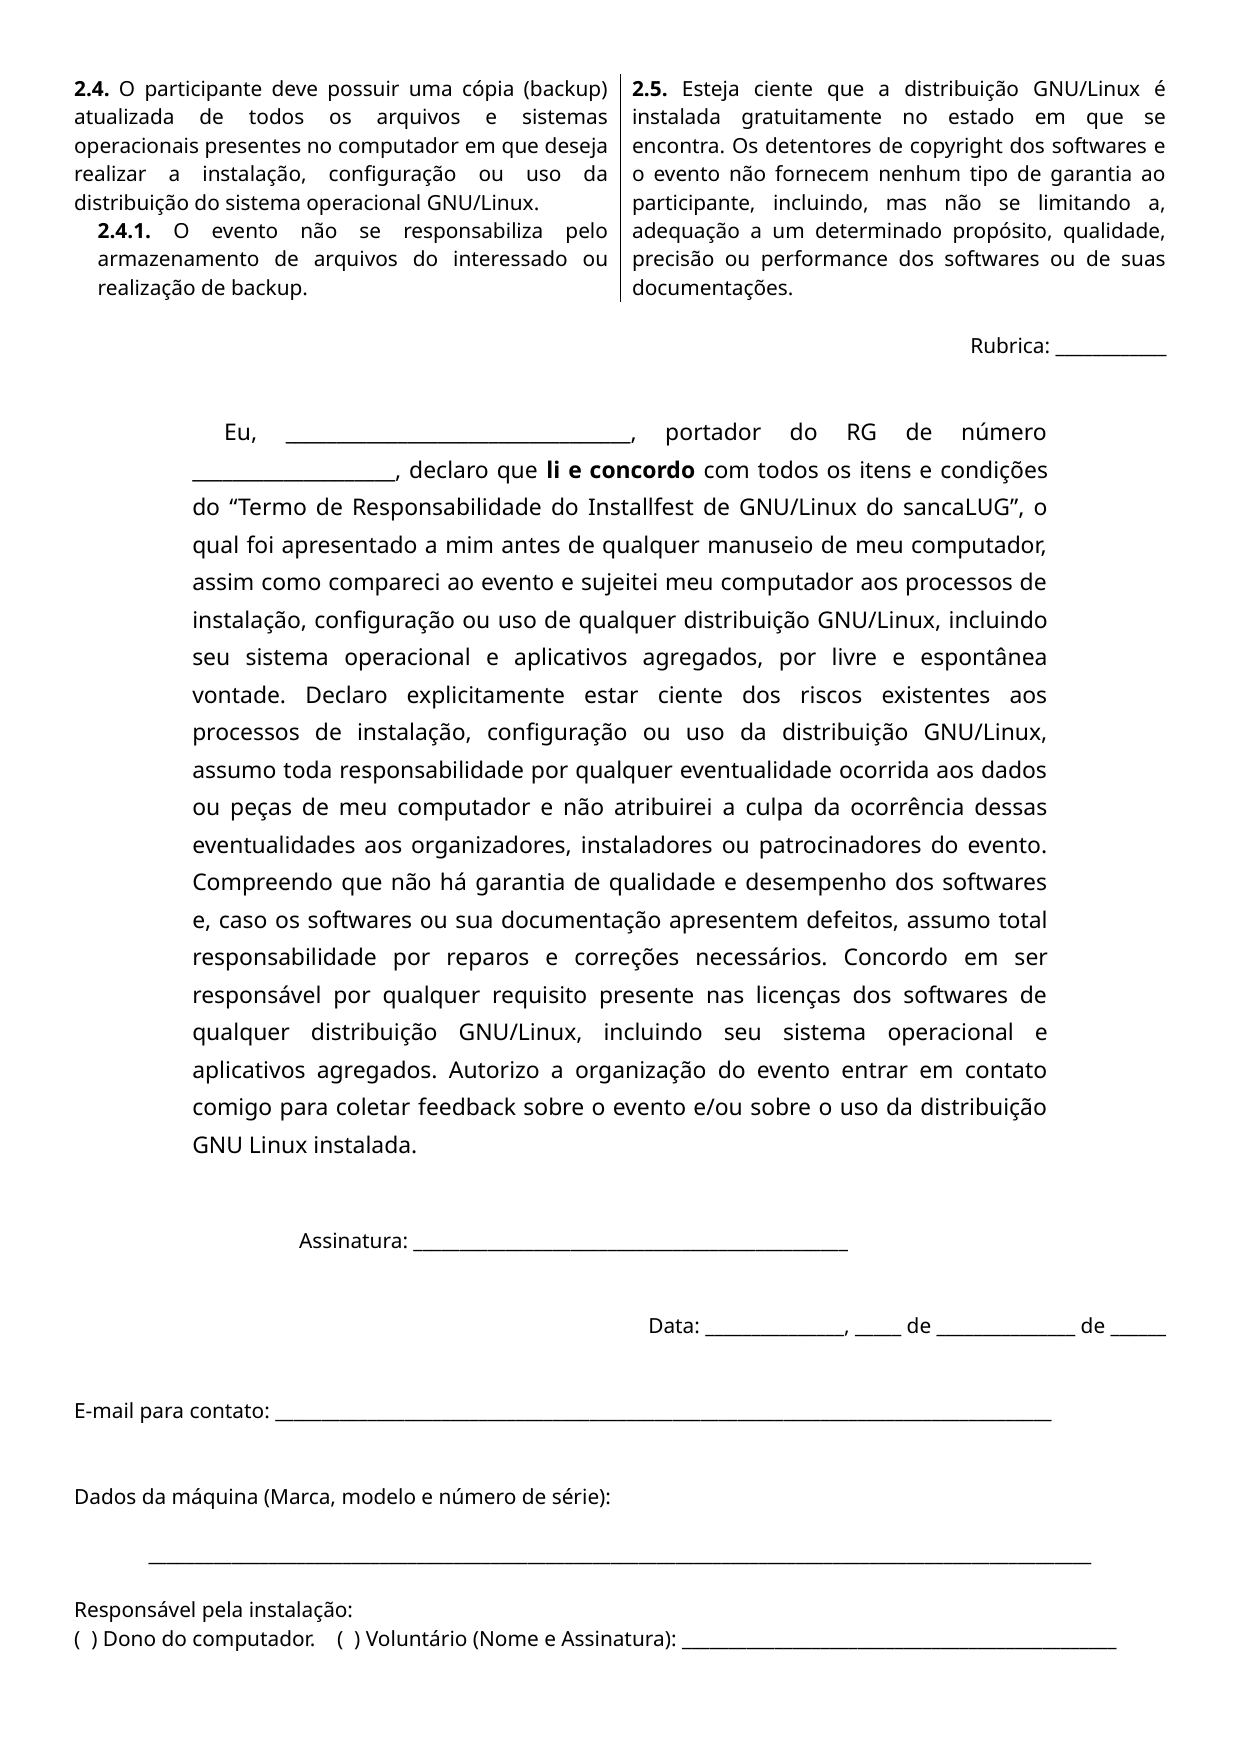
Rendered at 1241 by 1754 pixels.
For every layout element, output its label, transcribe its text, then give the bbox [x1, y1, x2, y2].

text 2.5. Esteja ciente que a distribuição GNU/Linux é instalada gratuitamente no estado em que se encontra. Os detentores de copyright dos softwares e o evento não fornecem nenhum tipo de garantia ao participante, incluindo, mas não se limitando a, adequação a um determinado propósito, qualidade, precisão ou performance dos softwares ou de suas documentações. [632, 74, 1166, 301]
text Data: _______________, _____ de _______________ de ______ [74, 1311, 1166, 1339]
text Eu, __________________________________, portador do RG de número ____________________, declaro que li e concordo com todos os itens e condições do “Termo de Responsabilidade do Installfest de GNU/Linux do sancaLUG”, o qual foi apresentado a mim antes de qualquer manuseio de meu computador, assim como compareci ao evento e sujeitei meu computador aos processos de instalação, configuração ou uso de qualquer distribuição GNU/Linux, incluindo seu sistema operacional e aplicativos agregados, por livre e espontânea vontade. Declaro explicitamente estar ciente dos riscos existentes aos processos de instalação, configuração ou uso da distribuição GNU/Linux, assumo toda responsabilidade por qualquer eventualidade ocorrida aos dados ou peças de meu computador e não atribuirei a culpa da ocorrência dessas eventualidades aos organizadores, instaladores ou patrocinadores do evento. Compreendo que não há garantia de qualidade e desempenho dos softwares e, caso os softwares ou sua documentação apresentem defeitos, assumo total responsabilidade por reparos e correções necessários. Concordo em ser responsável por qualquer requisito presente nas licenças dos softwares de qualquer distribuição GNU/Linux, incluindo seu sistema operacional e aplicativos agregados. Autorizo a organização do evento entrar em contato comigo para coletar feedback sobre o evento e/ou sobre o uso da distribuição GNU Linux instalada. [192, 416, 1048, 1160]
text Responsável pela instalação: [74, 1596, 1166, 1624]
text ______________________________________________________________________________________________________ [74, 1539, 1166, 1567]
text 2.4.1. O evento não se responsabiliza pelo armazenamento de arquivos do interessado ou realização de backup. [97, 216, 608, 301]
text ( ) Dono do computador. ( ) Voluntário (Nome e Assinatura): _______________________________________________ [74, 1624, 1166, 1652]
text Assinatura: _______________________________________________ [74, 1226, 1166, 1254]
text Dados da máquina (Marca, modelo e número de série): [74, 1482, 1166, 1510]
text Rubrica: ____________ [74, 331, 1166, 359]
text 2.4. O participante deve possuir uma cópia (backup) atualizada de todos os arquivos e sistemas operacionais presentes no computador em que deseja realizar a instalação, configuração ou uso da distribuição do sistema operacional GNU/Linux. [74, 74, 608, 216]
text E-mail para contato: ____________________________________________________________________________________ [74, 1396, 1166, 1425]
